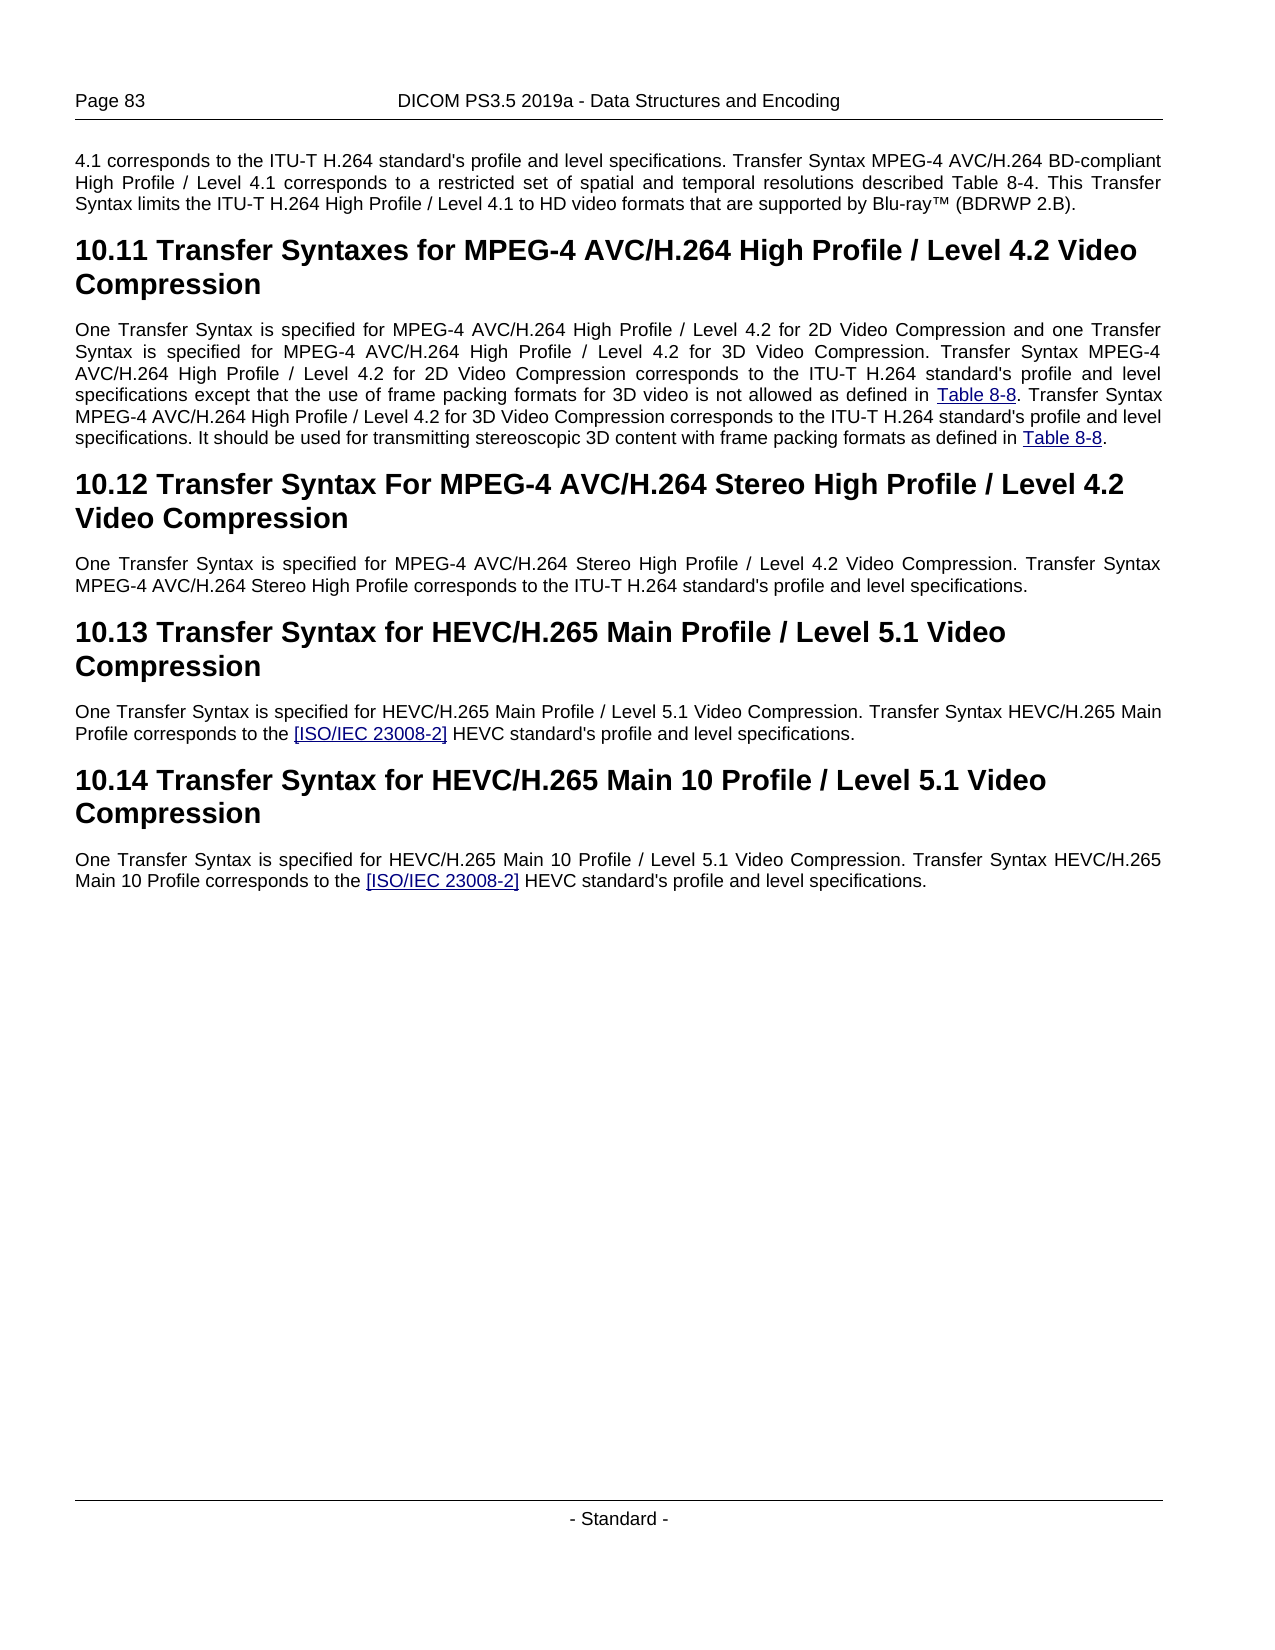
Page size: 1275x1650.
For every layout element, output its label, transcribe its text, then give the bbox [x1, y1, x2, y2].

text One Transfer Syntax is specified for HEVC/H.265 Main 10 Profile / Level 5.1 Video Compression. Transfer Syntax HEVC/H.265 Main 10 Profile corresponds to the [ISO/IEC 23008-2] HEVC standard's profile and level specifications. [75, 849, 1162, 892]
text One Transfer Syntax is specified for HEVC/H.265 Main Profile / Level 5.1 Video Compression. Transfer Syntax HEVC/H.265 Main Profile corresponds to the [ISO/IEC 23008-2] HEVC standard's profile and level specifications. [75, 701, 1162, 744]
text 10.12 Transfer Syntax For MPEG-4 AVC/H.264 Stereo High Profile / Level 4.2 Video Compression [75, 467, 1162, 534]
text One Transfer Syntax is specified for MPEG-4 AVC/H.264 High Profile / Level 4.2 for 2D Video Compression and one Transfer Syntax is specified for MPEG-4 AVC/H.264 High Profile / Level 4.2 for 3D Video Compression. Transfer Syntax MPEG-4 AVC/H.264 High Profile / Level 4.2 for 2D Video Compression corresponds to the ITU-T H.264 standard's profile and level specifications except that the use of frame packing formats for 3D video is not allowed as defined in Table 8-8. Transfer Syntax MPEG-4 AVC/H.264 High Profile / Level 4.2 for 3D Video Compression corresponds to the ITU-T H.264 standard's profile and level specifications. It should be used for transmitting stereoscopic 3D content with frame packing formats as defined in Table 8-8. [75, 319, 1162, 449]
text 4.1 corresponds to the ITU-T H.264 standard's profile and level specifications. Transfer Syntax MPEG-4 AVC/H.264 BD-compliant High Profile / Level 4.1 corresponds to a restricted set of spatial and temporal resolutions described Table 8-4. This Transfer Syntax limits the ITU-T H.264 High Profile / Level 4.1 to HD video formats that are supported by Blu-ray™ (BDRWP 2.B). [75, 150, 1162, 215]
text 10.14 Transfer Syntax for HEVC/H.265 Main 10 Profile / Level 5.1 Video Compression [75, 763, 1162, 830]
text One Transfer Syntax is specified for MPEG-4 AVC/H.264 Stereo High Profile / Level 4.2 Video Compression. Transfer Syntax MPEG-4 AVC/H.264 Stereo High Profile corresponds to the ITU-T H.264 standard's profile and level specifications. [75, 553, 1162, 596]
text 10.13 Transfer Syntax for HEVC/H.265 Main Profile / Level 5.1 Video Compression [75, 615, 1162, 682]
text 10.11 Transfer Syntaxes for MPEG-4 AVC/H.264 High Profile / Level 4.2 Video Compression [75, 233, 1162, 301]
